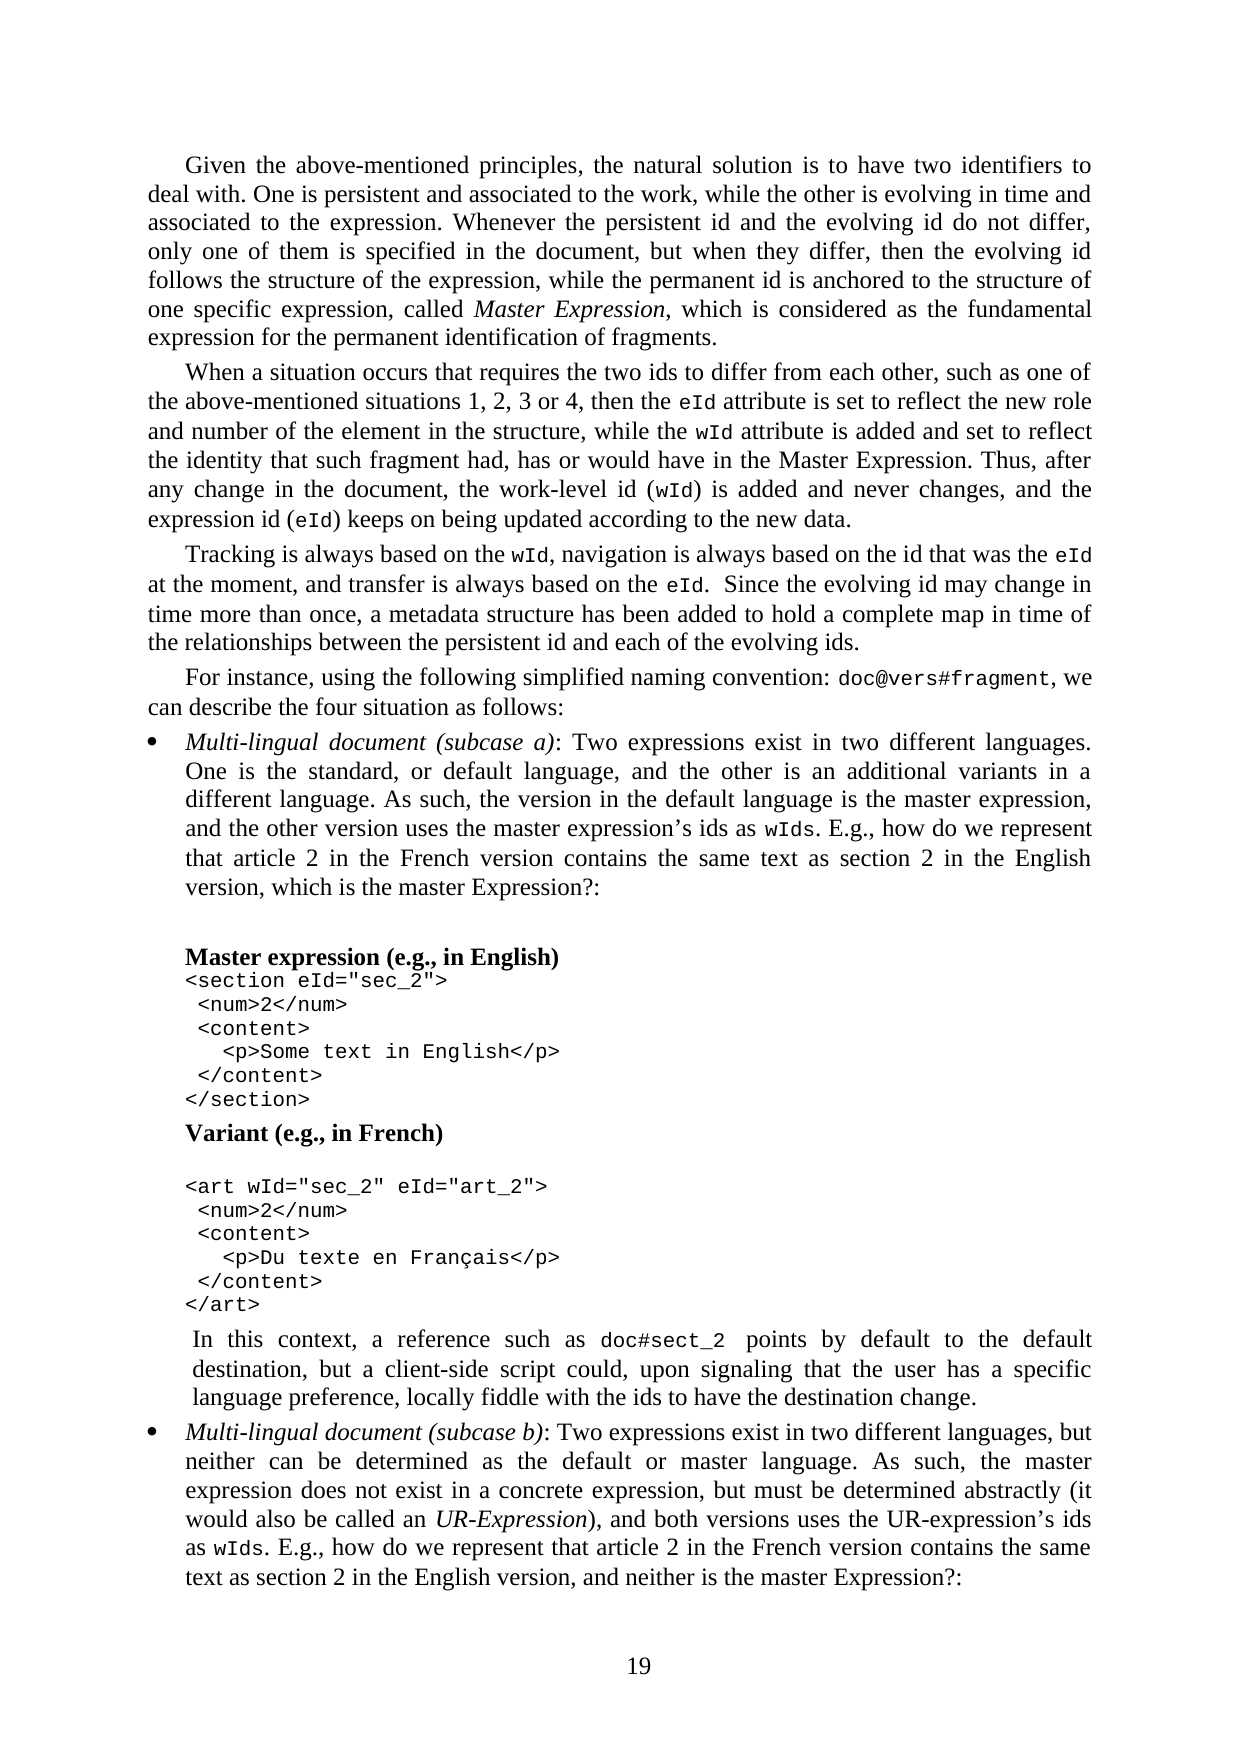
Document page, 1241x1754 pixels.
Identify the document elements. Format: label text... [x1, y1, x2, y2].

text <art wId="sec_2" eId="art_2"> [148, 1176, 1092, 1200]
text <num>2</num> [148, 1200, 1092, 1223]
text For instance, using the following simplified naming convention: doc@vers#fragment, we can describe the four situation as follows: [148, 662, 1092, 721]
text When a situation occurs that requires the two ids to differ from each other, such as one of the above-mentioned situations 1, 2, 3 or 4, then the eId attribute is set to reflect the new role and number of the element in the structure, while the wId attribute is added and set to reflect the identity that such fragment had, has or would have in the Master Expression. Thus, after any change in the document, the work-level id (wId) is added and never changes, and the expression id (eId) keeps on being updated according to the new data. [148, 357, 1092, 533]
text Variant (e.g., in French) [185, 1118, 1092, 1147]
text <content> [148, 1223, 1092, 1247]
text <num>2</num> [148, 994, 1092, 1018]
text </content> [148, 1065, 1092, 1089]
list Multi-lingual document (subcase b): Two expressions exist in two different languages, but neither can be determined as the default or master language. As such, the master expression does not exist in a concrete expression, but must be determined abstractly (it would also be called an UR-Expression), and both versions uses the UR-expression’s ids as wIds. E.g., how do we represent that article 2 in the French version contains the same text as section 2 in the English version, and neither is the master Expression?: [148, 1417, 1092, 1591]
text Master expression (e.g., in English) [185, 942, 1092, 970]
text </content> [148, 1271, 1092, 1294]
text </section> [148, 1089, 1092, 1112]
text In this context, a reference such as doc#sect_2 points by default to the default destination, but a client-side script could, upon signaling that the user has a specific language preference, locally fiddle with the ids to have the destination change. [148, 1324, 1092, 1411]
list Multi-lingual document (subcase a): Two expressions exist in two different languages. One is the standard, or default language, and the other is an additional variants in a different language. As such, the version in the default language is the master expression, and the other version uses the master expression’s ids as wIds. E.g., how do we represent that article 2 in the French version contains the same text as section 2 in the English version, which is the master Expression?: [148, 727, 1092, 900]
text </art> [148, 1294, 1092, 1318]
text <p>Du texte en Français</p> [148, 1247, 1092, 1271]
text Tracking is always based on the wId, navigation is always based on the id that was the eId at the moment, and transfer is always based on the eId. Since the evolving id may change in time more than once, a metadata structure has been added to hold a complete map in time of the relationships between the persistent id and each of the evolving ids. [148, 539, 1092, 656]
text <section eId="sec_2"> [148, 970, 1092, 994]
text <content> [148, 1018, 1092, 1041]
text Given the above-mentioned principles, the natural solution is to have two identifiers to deal with. One is persistent and associated to the work, while the other is evolving in time and associated to the expression. Whenever the persistent id and the evolving id do not differ, only one of them is specified in the document, but when they differ, then the evolving id follows the structure of the expression, while the permanent id is anchored to the structure of one specific expression, called Master Expression, which is considered as the fundamental expression for the permanent identification of fragments. [148, 150, 1092, 351]
text <p>Some text in English</p> [148, 1041, 1092, 1065]
